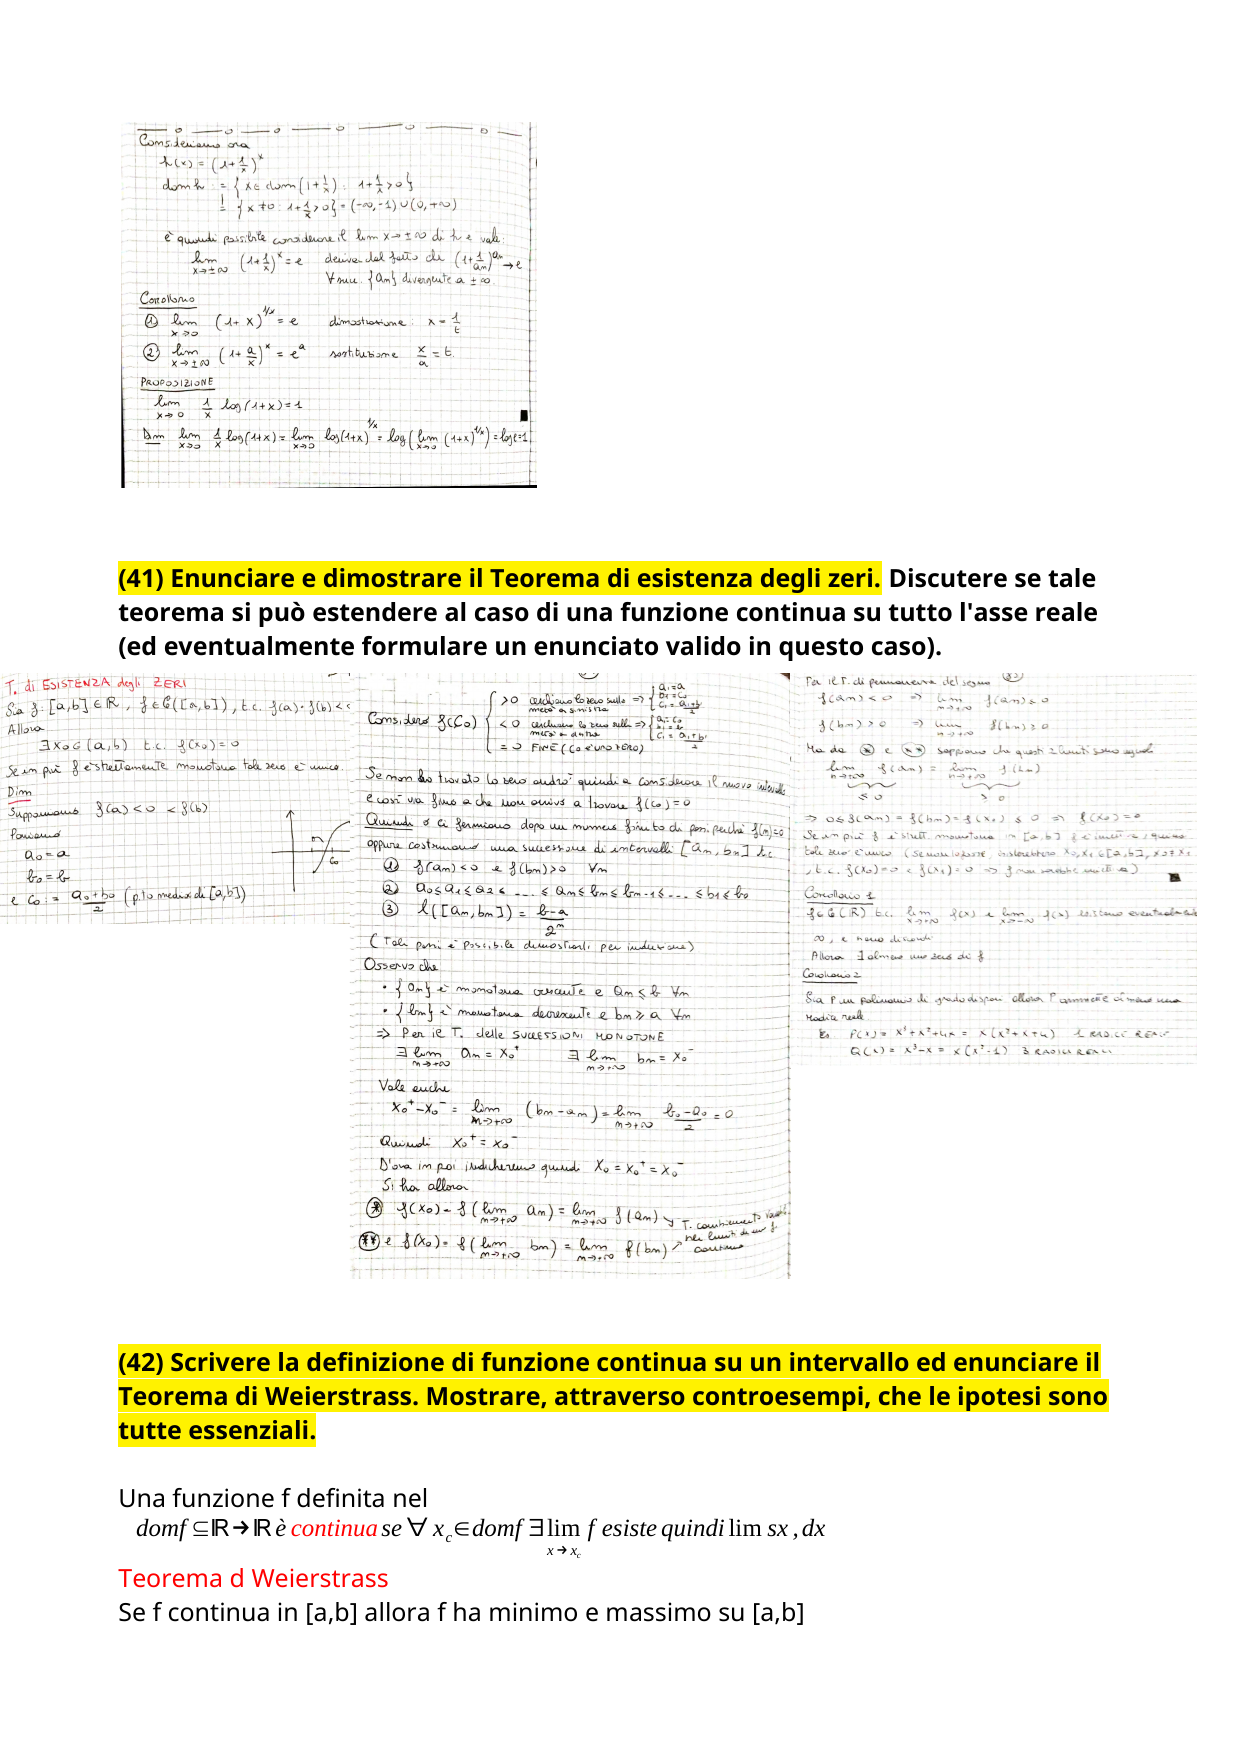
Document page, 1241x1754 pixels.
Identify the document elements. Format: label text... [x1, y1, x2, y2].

text Teorema d Weierstrass [118, 1561, 1122, 1595]
text Se f continua in [a,b] allora f ha minimo e massimo su [a,b] [118, 1595, 1122, 1629]
text Una funzione f definita nel [118, 1481, 1122, 1561]
picture [0, 673, 1197, 1279]
text (41) Enunciare e dimostrare il Teorema di esistenza degli zeri. Discutere se tale teorema si può estendere al caso di una funzione continua su tutto l'asse reale (ed eventualmente formulare un enunciato valido in questo caso). [118, 561, 1122, 663]
text (42) Scrivere la definizione di funzione continua su un intervallo ed enunciare il Teorema di Weierstrass. Mostrare, attraverso controesempi, che le ipotesi sono tutte essenziali. [118, 1344, 1122, 1447]
picture [121, 122, 537, 488]
